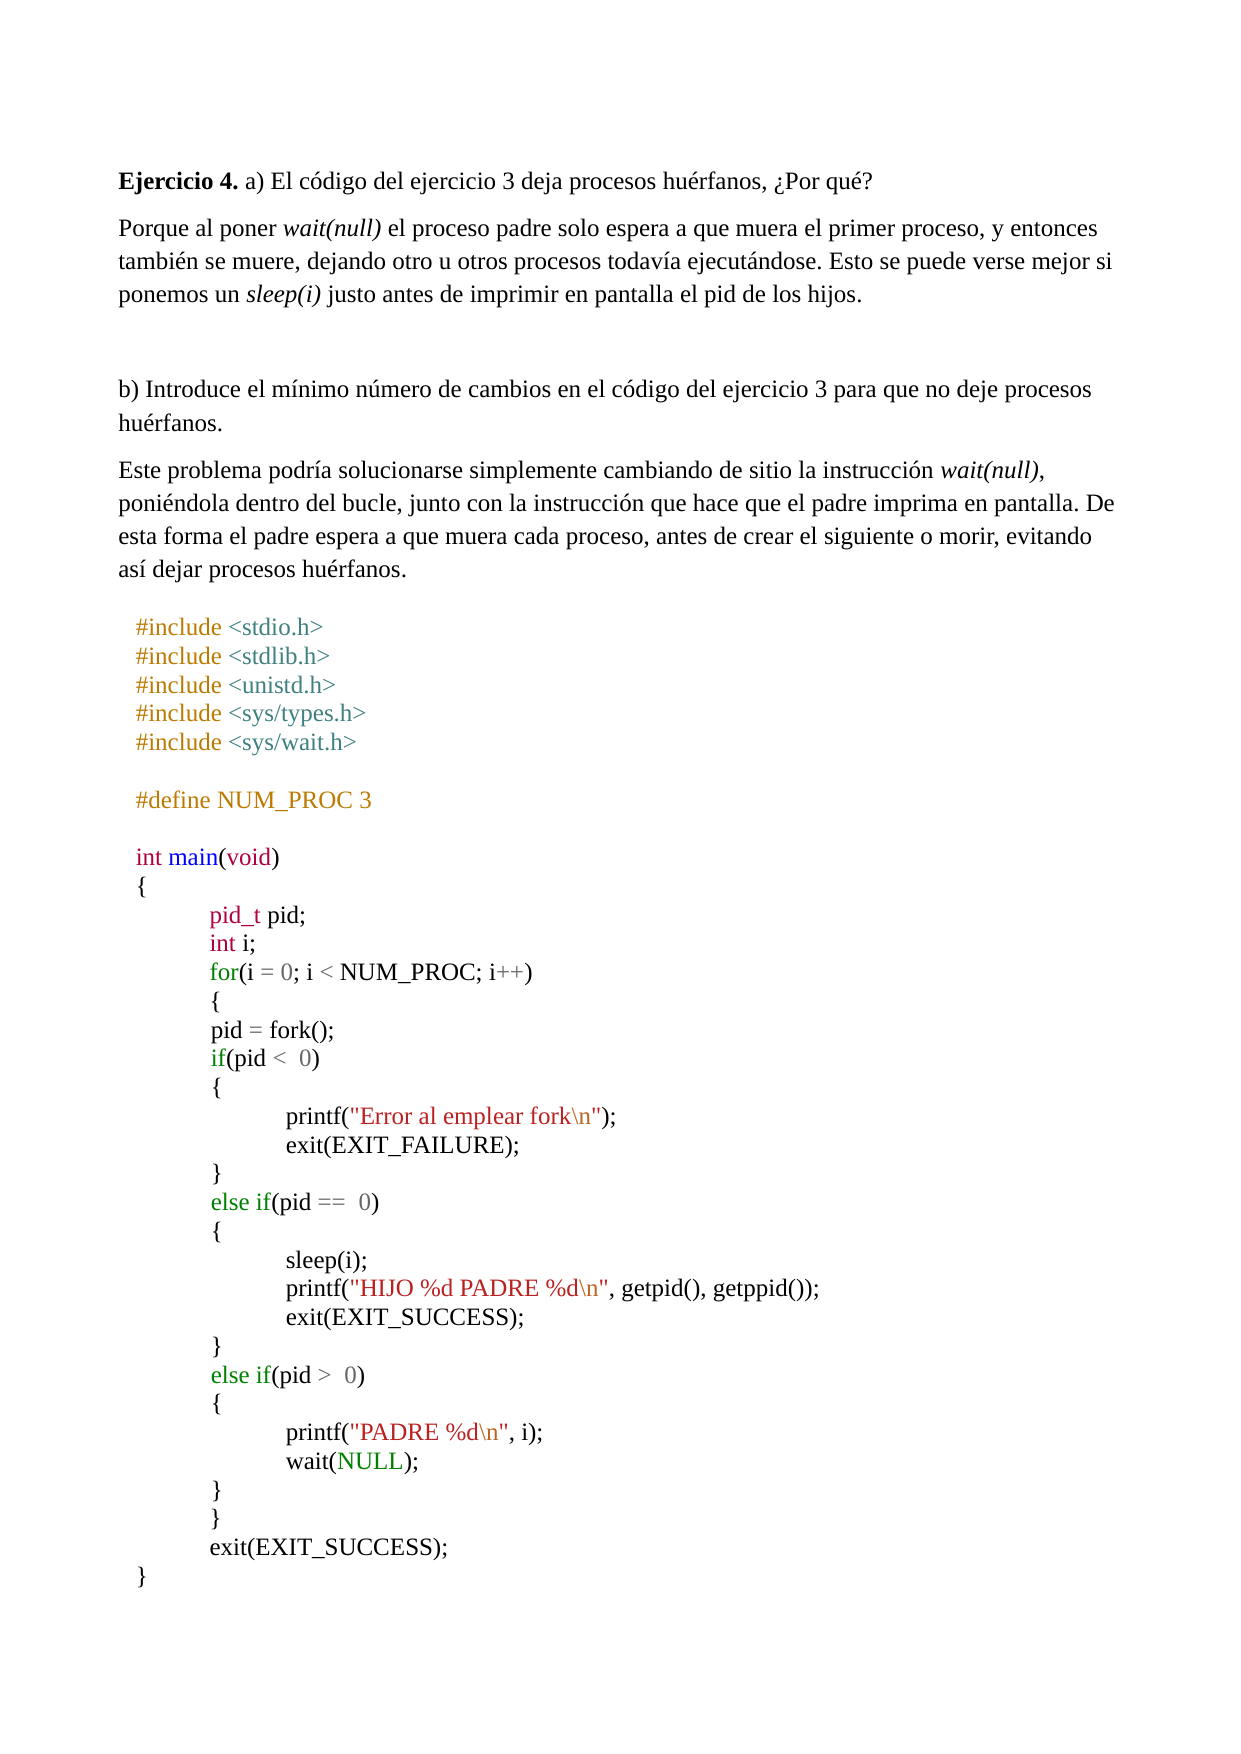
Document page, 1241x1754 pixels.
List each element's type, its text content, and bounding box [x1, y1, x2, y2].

text Este problema podría solucionarse simplemente cambiando de sitio la instrucción wait(null), poniéndola dentro del bucle, junto con la instrucción que hace que el padre imprima en pantalla. De esta forma el padre espera a que muera cada proceso, antes de crear el siguiente o morir, evitando así dejar procesos huérfanos. [118, 455, 1122, 583]
text b) Introduce el mínimo número de cambios en el código del ejercicio 3 para que no deje procesos huérfanos. [118, 374, 1122, 436]
text Ejercicio 4. a) El código del ejercicio 3 deja procesos huérfanos, ¿Por qué? [118, 166, 1122, 194]
text Porque al poner wait(null) el proceso padre solo espera a que muera el primer proceso, y entonces también se muere, dejando otro u otros procesos todavía ejecutándose. Esto se puede verse mejor si ponemos un sleep(i) justo antes de imprimir en pantalla el pid de los hijos. [118, 213, 1122, 308]
